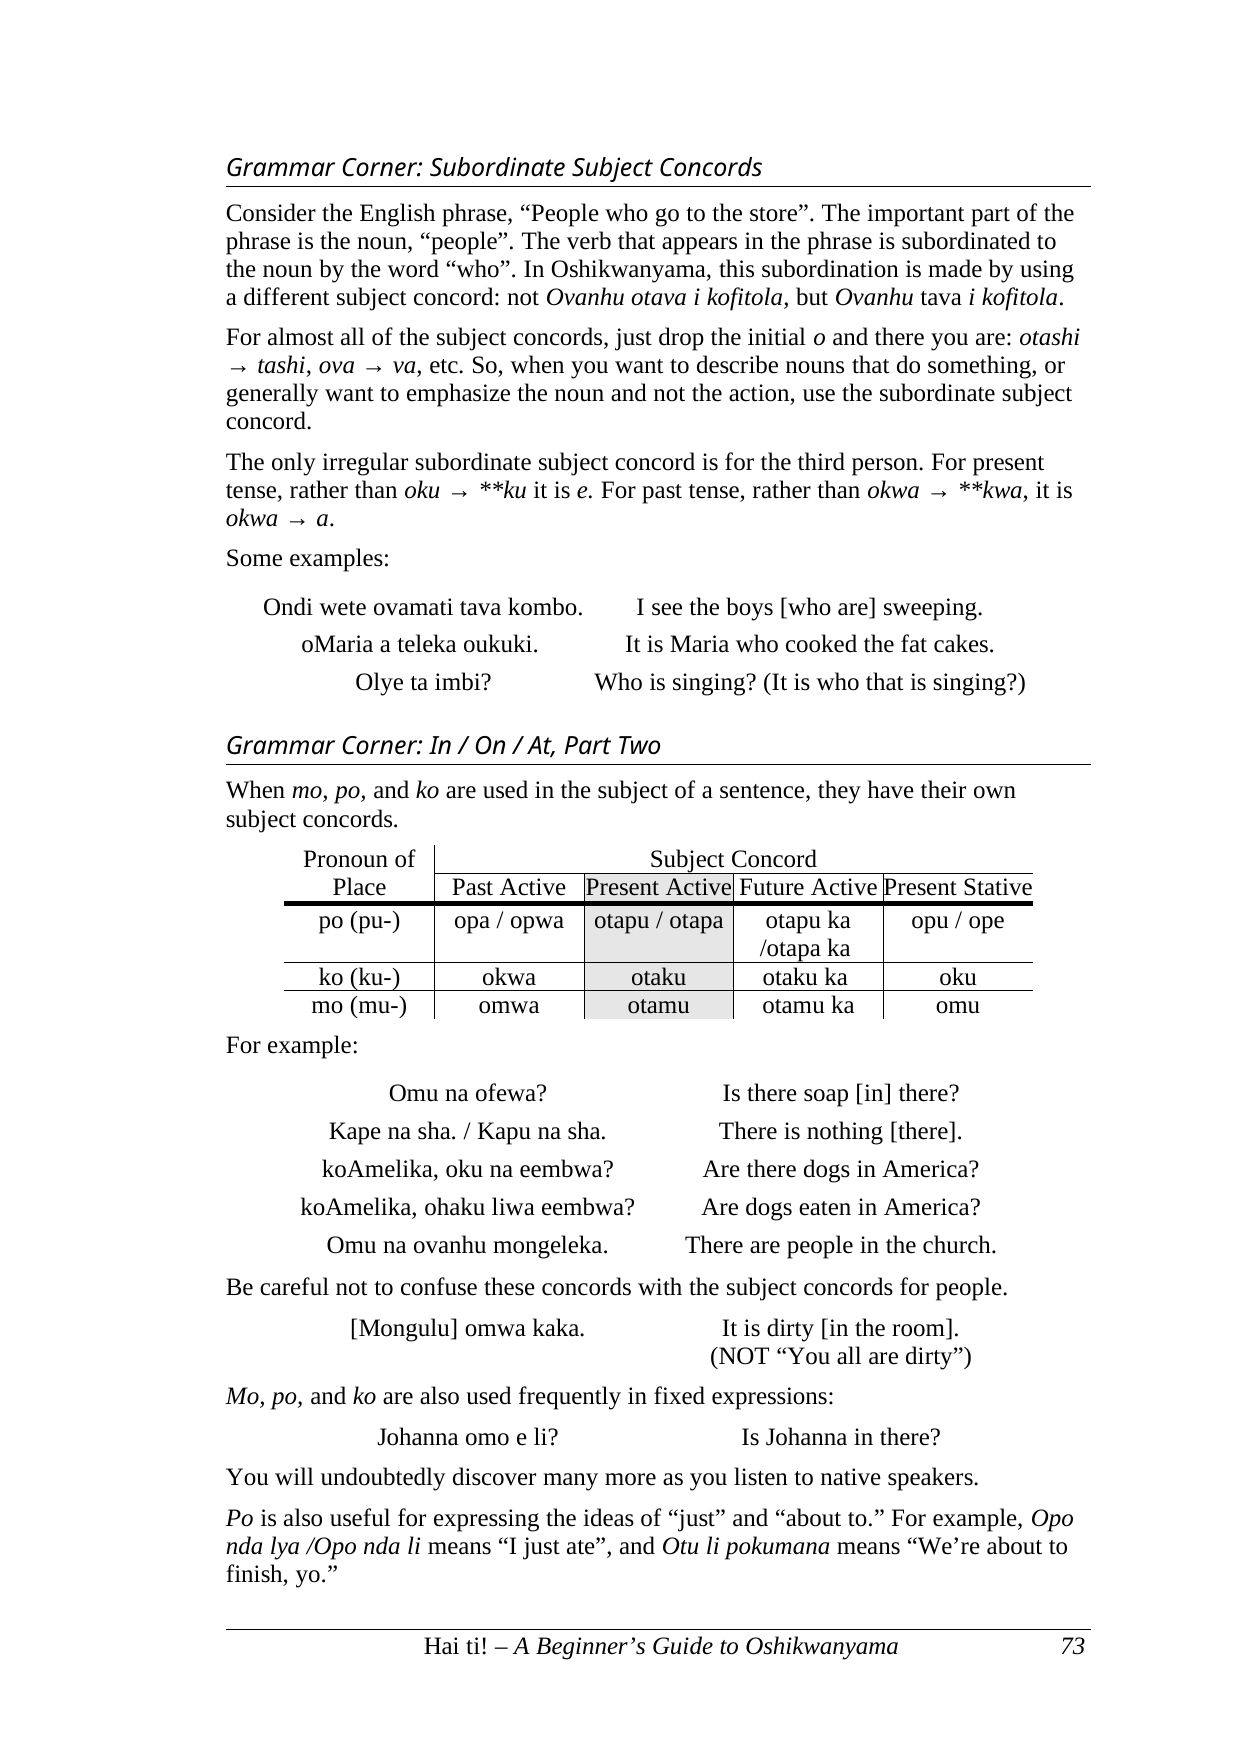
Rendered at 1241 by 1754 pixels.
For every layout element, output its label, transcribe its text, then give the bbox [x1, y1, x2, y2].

table_header Ondi wete ovamati tava kombo. [259, 585, 587, 623]
table_cell Olye ta imbi? [259, 661, 587, 698]
table_cell otaku ka [734, 963, 883, 990]
table_cell koAmelika, oku na eembwa? [285, 1147, 651, 1185]
table_cell oku [884, 963, 1033, 990]
text When mo, po, and ko are used in the subject of a sentence, they have their own subject concords. [226, 776, 1091, 832]
text Some examples: [226, 544, 1091, 572]
text Consider the English phrase, “People who go to the store”. The important part of the phrase is the noun, “people”. The verb that appears in the phrase is subordinated to the noun by the word “who”. In Oshikwanyama, this subordination is made by using a different subject concord: not Ovanhu otava i kofitola, but Ovanhu tava i kofitola. [226, 199, 1091, 311]
table_cell otaku [585, 963, 733, 990]
table_cell mo (mu-) [284, 991, 434, 1019]
table_header Is there soap [in] there? [651, 1072, 1031, 1109]
text You will undoubtedly discover many more as you listen to native speakers. [226, 1463, 1091, 1491]
table_cell Omu na ovanhu mongeleka. [285, 1223, 651, 1261]
table_cell koAmelika, ohaku liwa eembwa? [285, 1185, 651, 1223]
text The only irregular subordinate subject concord is for the third person. For present tense, rather than oku → **ku it is e. For past tense, rather than okwa → **kwa, it is okwa → a. [226, 448, 1091, 532]
table_cell ko (ku-) [284, 963, 434, 990]
table_cell Past Active [435, 874, 584, 901]
text Po is also useful for expressing the ideas of “just” and “about to.” For example, Opo nda lya /Opo nda li means “I just ate”, and Otu li pokumana means “We’re about to finish, yo.” [226, 1504, 1091, 1588]
table_cell otamu ka [734, 991, 883, 1019]
table_cell There is nothing [there]. [651, 1110, 1031, 1147]
table_header [Mongulu] omwa kaka. [285, 1314, 651, 1370]
table_cell otapu / otapa [585, 906, 733, 962]
table_header Subject Concord [435, 845, 1033, 873]
subtitle Grammar Corner: Subordinate Subject Concords [226, 150, 1091, 186]
subtitle Grammar Corner: In / On / At, Part Two [226, 728, 1091, 764]
table_cell Are dogs eaten in America? [651, 1185, 1031, 1223]
table_cell po (pu-) [284, 906, 434, 962]
table_header Pronoun of Place [284, 845, 434, 901]
table_cell opa / opwa [435, 906, 584, 962]
text Mo, po, and ko are also used frequently in fixed expressions: [226, 1382, 1091, 1410]
table_header I see the boys [who are] sweeping. [588, 585, 1033, 623]
table_cell otapu ka /otapa ka [734, 906, 883, 962]
table_cell Who is singing? (It is who that is singing?) [588, 661, 1033, 698]
table_header It is dirty [in the room]. (NOT “You all are dirty”) [651, 1314, 1031, 1370]
table_cell opu / ope [884, 906, 1033, 962]
table_cell omu [884, 991, 1033, 1019]
text For example: [226, 1031, 1091, 1059]
table_cell otamu [585, 991, 733, 1019]
text For almost all of the subject concords, just drop the initial o and there you are: otashi → tashi, ova → va, etc. So, when you want to describe nouns that do something, or generally want to emphasize the noun and not the action, use the subordinate subject concord. [226, 323, 1091, 435]
table_header Is Johanna in there? [651, 1423, 1031, 1451]
text Be careful not to confuse these concords with the subject concords for people. [226, 1273, 1091, 1301]
table_header Omu na ofewa? [285, 1072, 651, 1109]
table_cell omwa [435, 991, 584, 1019]
table_cell Present Stative [884, 874, 1033, 901]
table_cell Present Active [585, 874, 733, 901]
table_cell Future Active [734, 874, 883, 901]
table_cell okwa [435, 963, 584, 990]
table_header Johanna omo e li? [285, 1423, 651, 1451]
table_cell Kape na sha. / Kapu na sha. [285, 1110, 651, 1147]
table_cell oMaria a teleka oukuki. [259, 623, 587, 661]
table_cell Are there dogs in America? [651, 1147, 1031, 1185]
table_cell There are people in the church. [651, 1223, 1031, 1261]
table_cell It is Maria who cooked the fat cakes. [588, 623, 1033, 661]
